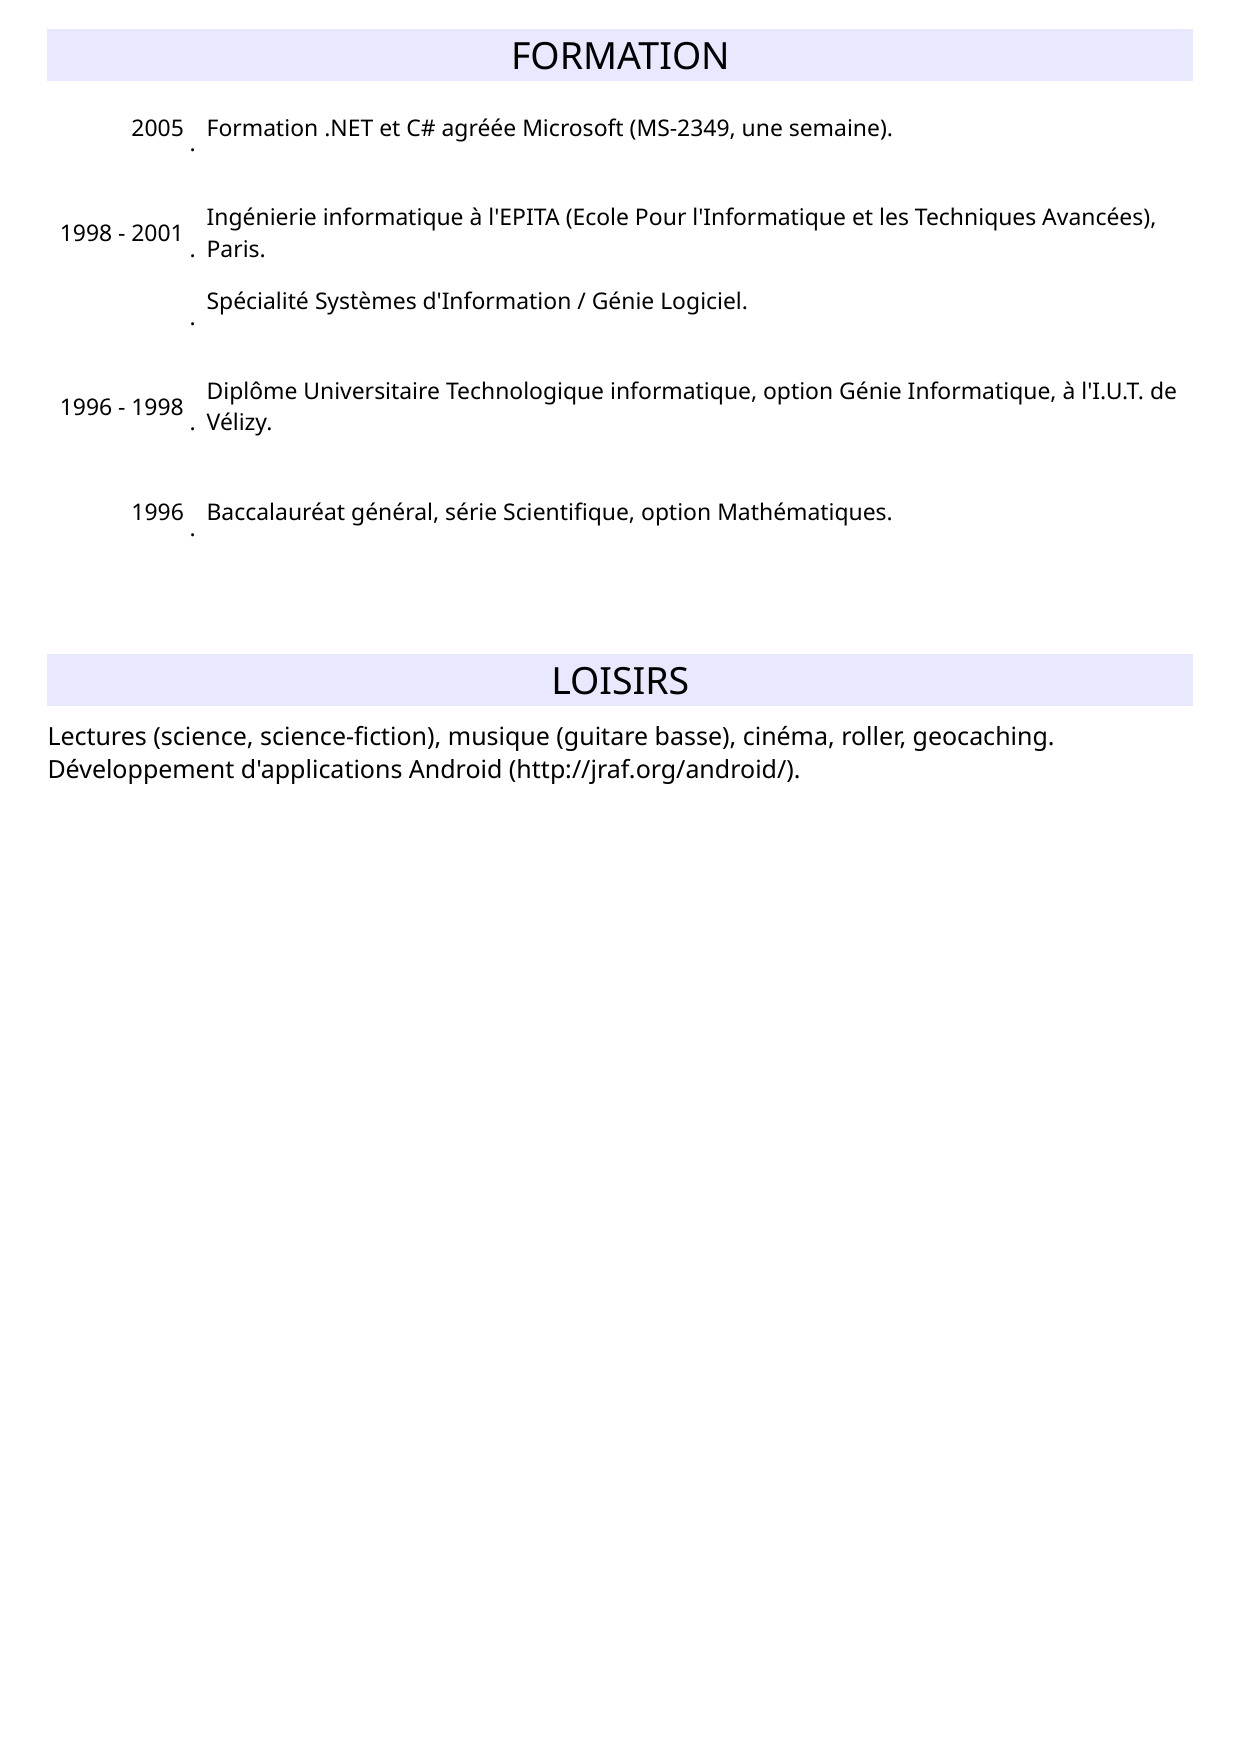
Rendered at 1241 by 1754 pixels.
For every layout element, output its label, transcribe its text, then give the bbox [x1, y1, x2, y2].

table_cell Spécialité Systèmes d'Information / Génie Logiciel. [204, 267, 1193, 335]
table_cell [204, 546, 1193, 583]
table_cell . [186, 372, 203, 441]
table_cell 1996 [47, 478, 186, 546]
table_header 2005 [47, 93, 186, 161]
table_cell [186, 546, 203, 583]
table_cell 1996 - 1998 [47, 372, 186, 441]
table_cell [204, 441, 1193, 478]
subtitle FORMATION [47, 29, 1193, 81]
table_cell [186, 335, 203, 372]
table_cell [47, 546, 186, 583]
subtitle LOISIRS [47, 654, 1193, 706]
table_header . [186, 93, 203, 161]
table_cell [204, 161, 1193, 198]
table_cell [204, 335, 1193, 372]
table_cell [47, 267, 186, 335]
table_cell [47, 161, 186, 198]
table_cell [47, 335, 186, 372]
table_cell Ingénierie informatique à l'EPITA (Ecole Pour l'Informatique et les Techniques Avancées), Paris. [204, 199, 1193, 267]
table_cell . [186, 267, 203, 335]
table_cell Baccalauréat général, série Scientifique, option Mathématiques. [204, 478, 1193, 546]
text Lectures (science, science-fiction), musique (guitare basse), cinéma, roller, geocaching. Développement d'applications Android (http://jraf.org/android/). [47, 718, 1193, 786]
table_cell [47, 441, 186, 478]
table_cell 1998 - 2001 [47, 199, 186, 267]
table_cell . [186, 478, 203, 546]
table_cell . [186, 199, 203, 267]
table_header Formation .NET et C# agréée Microsoft (MS-2349, une semaine). [204, 93, 1193, 161]
table_cell [186, 161, 203, 198]
table_cell [186, 441, 203, 478]
table_cell Diplôme Universitaire Technologique informatique, option Génie Informatique, à l'I.U.T. de Vélizy. [204, 372, 1193, 441]
